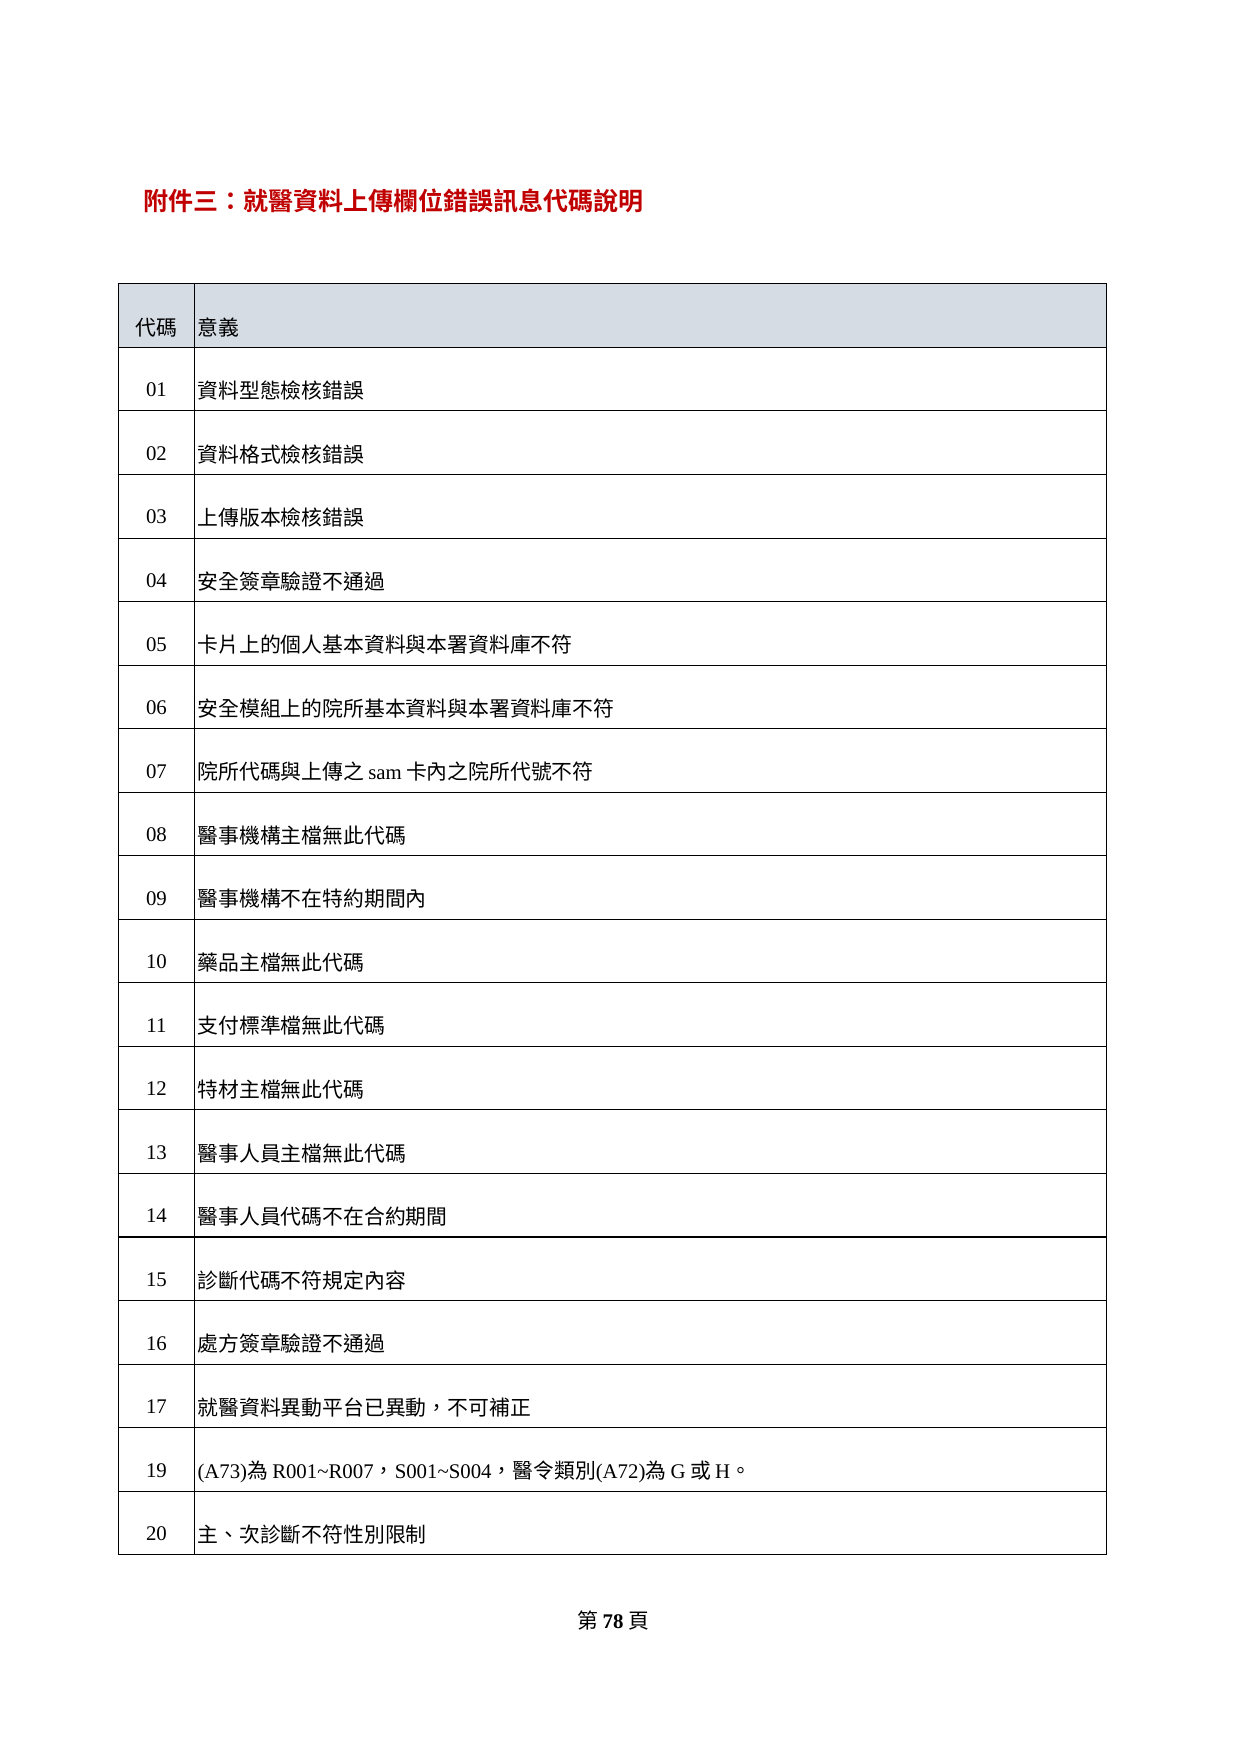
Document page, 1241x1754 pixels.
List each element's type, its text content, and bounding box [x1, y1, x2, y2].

table_cell 上傳版本檢核錯誤 [195, 475, 1106, 537]
table_cell 16 [119, 1301, 194, 1363]
table_cell 就醫資料異動平台已異動，不可補正 [195, 1365, 1106, 1427]
table_cell 安全模組上的院所基本資料與本署資料庫不符 [195, 666, 1106, 728]
table_cell 02 [119, 411, 194, 474]
table_header 意義 [195, 284, 1106, 347]
table_cell 17 [119, 1365, 194, 1427]
table_cell 支付標準檔無此代碼 [195, 983, 1106, 1046]
table_cell 資料格式檢核錯誤 [195, 411, 1106, 474]
table_cell 15 [119, 1238, 194, 1300]
table_cell 醫事機構主檔無此代碼 [195, 793, 1106, 855]
table_cell 醫事機構不在特約期間內 [195, 856, 1106, 919]
table_cell 19 [119, 1428, 194, 1491]
table_cell 14 [119, 1174, 194, 1236]
table_cell 主、次診斷不符性別限制 [195, 1492, 1106, 1554]
table_cell 藥品主檔無此代碼 [195, 920, 1106, 982]
table_cell 卡片上的個人基本資料與本署資料庫不符 [195, 602, 1106, 664]
table_cell 醫事人員主檔無此代碼 [195, 1110, 1106, 1173]
table_cell (A73)為R001~R007，S001~S004，醫令類別(A72)為G或H。 [195, 1428, 1106, 1491]
table_cell 05 [119, 602, 194, 664]
table_cell 13 [119, 1110, 194, 1173]
table_cell 04 [119, 539, 194, 601]
table_cell 01 [119, 348, 194, 410]
subtitle 附件三：就醫資料上傳欄位錯誤訊息代碼說明 [143, 158, 1082, 221]
table_cell 07 [119, 729, 194, 792]
table_cell 特材主檔無此代碼 [195, 1047, 1106, 1109]
table_cell 06 [119, 666, 194, 728]
table_cell 11 [119, 983, 194, 1046]
table_cell 處方簽章驗證不通過 [195, 1301, 1106, 1363]
table_cell 院所代碼與上傳之sam卡內之院所代號不符 [195, 729, 1106, 792]
table_cell 03 [119, 475, 194, 537]
table_cell 12 [119, 1047, 194, 1109]
table_cell 資料型態檢核錯誤 [195, 348, 1106, 410]
table_cell 09 [119, 856, 194, 919]
table_cell 08 [119, 793, 194, 855]
table_cell 10 [119, 920, 194, 982]
table_cell 20 [119, 1492, 194, 1554]
table_cell 醫事人員代碼不在合約期間 [195, 1174, 1106, 1236]
table_cell 安全簽章驗證不通過 [195, 539, 1106, 601]
table_header 代碼 [119, 284, 194, 347]
table_cell 診斷代碼不符規定內容 [195, 1238, 1106, 1300]
